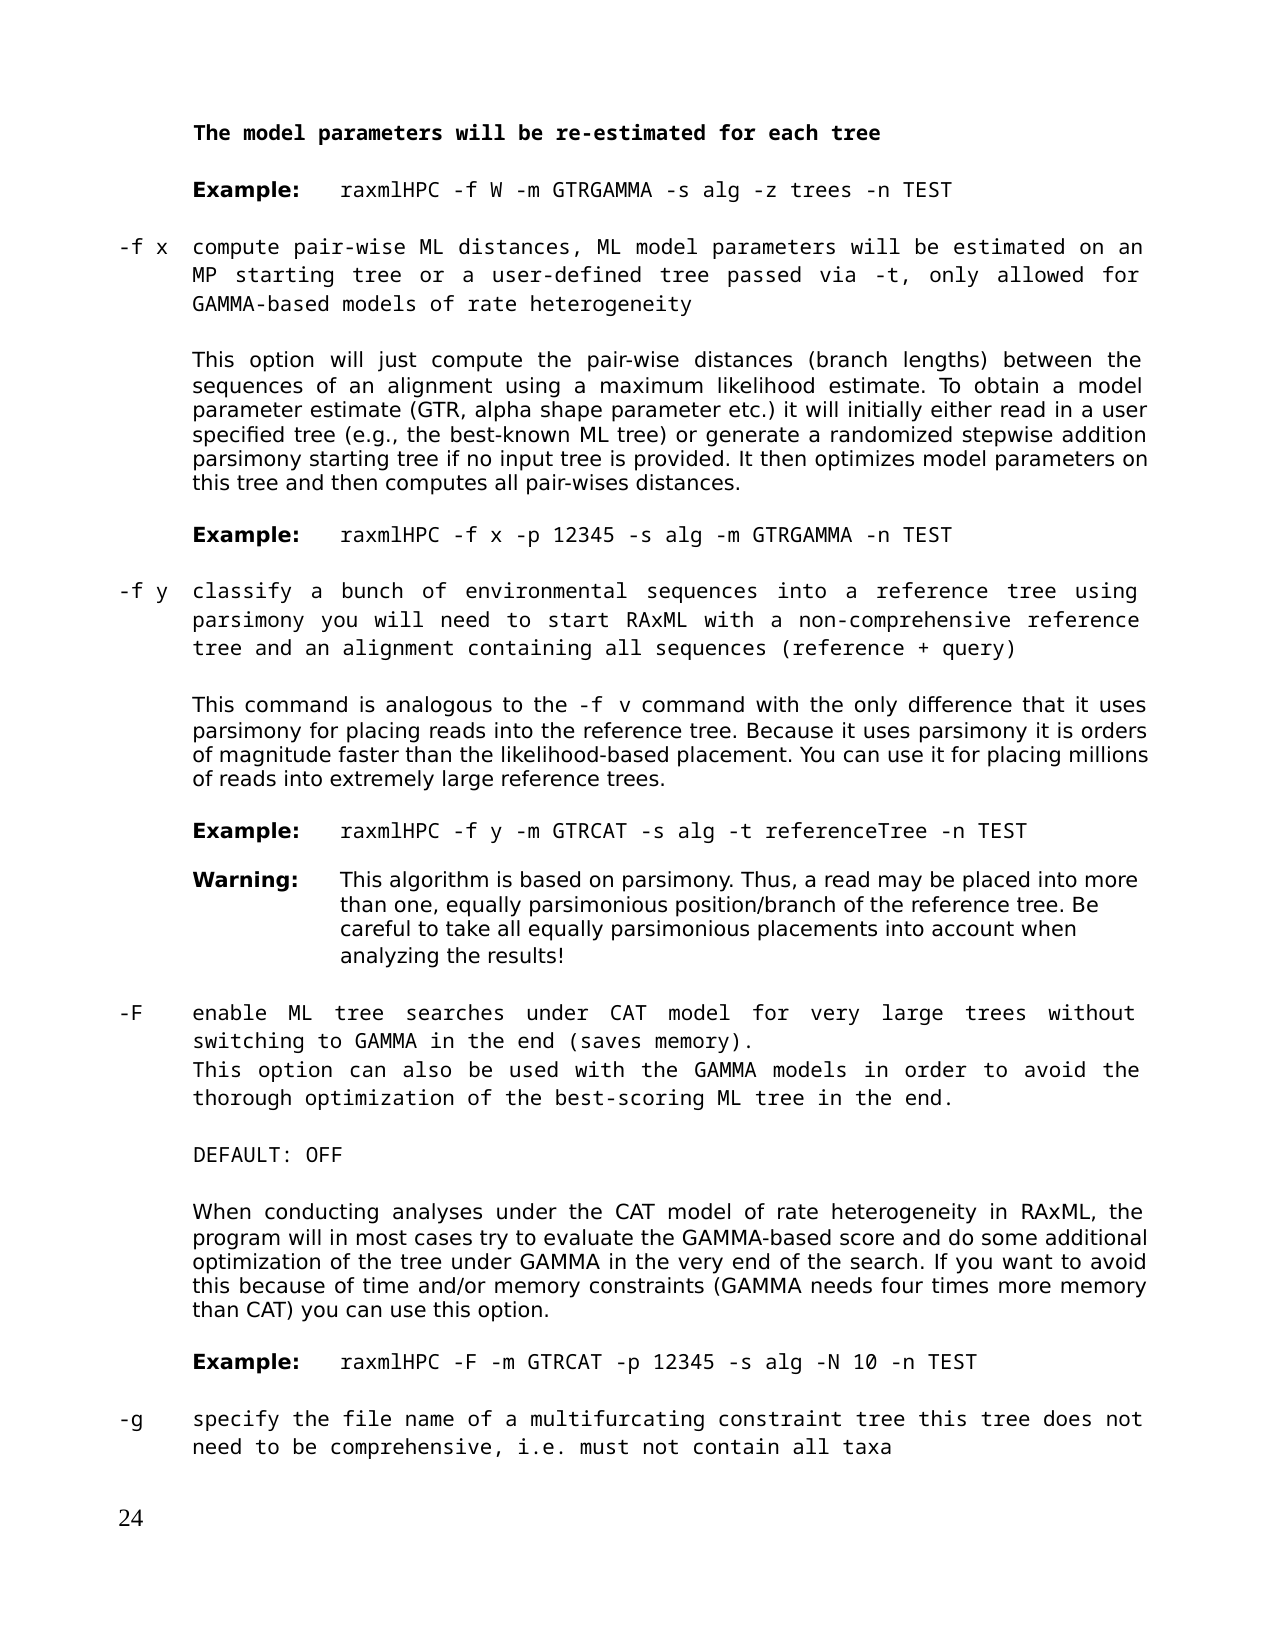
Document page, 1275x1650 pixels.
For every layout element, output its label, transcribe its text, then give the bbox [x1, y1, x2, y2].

text Example: raxmlHPC -f x -p 12345 -s alg -m GTRGAMMA -n TEST [118, 520, 1157, 548]
text DEFAULT: OFF [118, 1140, 1157, 1169]
text The model parameters will be re-estimated for each tree [118, 118, 1157, 147]
text -g specify the file name of a multifurcating constraint tree this tree does not need to be comprehensive, i.e. must not contain all taxa [118, 1404, 1157, 1461]
text Warning: This algorithm is based on parsimony. Thus, a read may be placed into more than one, equally parsimonious position/branch of the reference tree. Be careful to take all equally parsimonious placements into account when analyzing the results! [118, 868, 1157, 970]
text Example: raxmlHPC -f y -m GTRCAT -s alg -t referenceTree -n TEST [118, 816, 1157, 844]
text This command is analogous to the -f v command with the only difference that it uses parsimony for placing reads into the reference tree. Because it uses parsimony it is orders of magnitude faster than the likelihood-based placement. You can use it for placing millions of reads into extremely large reference trees. [118, 690, 1157, 792]
text -f y classify a bunch of environmental sequences into a reference tree using parsimony you will need to start RAxML with a non-comprehensive reference tree and an alignment containing all sequences (reference + query) [118, 577, 1157, 662]
text This option will just compute the pair-wise distances (branch lengths) between the sequences of an alignment using a maximum likelihood estimate. To obtain a model parameter estimate (GTR, alpha shape parameter etc.) it will initially either read in a user specified tree (e.g., the best-known ML tree) or generate a randomized stepwise addition parsimony starting tree if no input tree is provided. It then optimizes model parameters on this tree and then computes all pair-wises distances. [118, 346, 1157, 495]
text -f x compute pair-wise ML distances, ML model parameters will be estimated on an MP starting tree or a user-defined tree passed via -t, only allowed for GAMMA-based models of rate heterogeneity [118, 232, 1157, 317]
text This option can also be used with the GAMMA models in order to avoid the thorough optimization of the best-scoring ML tree in the end. [118, 1055, 1157, 1112]
text When conducting analyses under the CAT model of rate heterogeneity in RAxML, the program will in most cases try to evaluate the GAMMA-based score and do some additional optimization of the tree under GAMMA in the very end of the search. If you want to avoid this because of time and/or memory constraints (GAMMA needs four times more memory than CAT) you can use this option. [118, 1197, 1157, 1323]
text -F enable ML tree searches under CAT model for very large trees without switching to GAMMA in the end (saves memory). [118, 998, 1157, 1055]
text Example: raxmlHPC -F -m GTRCAT -p 12345 -s alg -N 10 -n TEST [118, 1347, 1157, 1376]
text Example: raxmlHPC -f W -m GTRGAMMA -s alg -z trees -n TEST [118, 175, 1157, 203]
